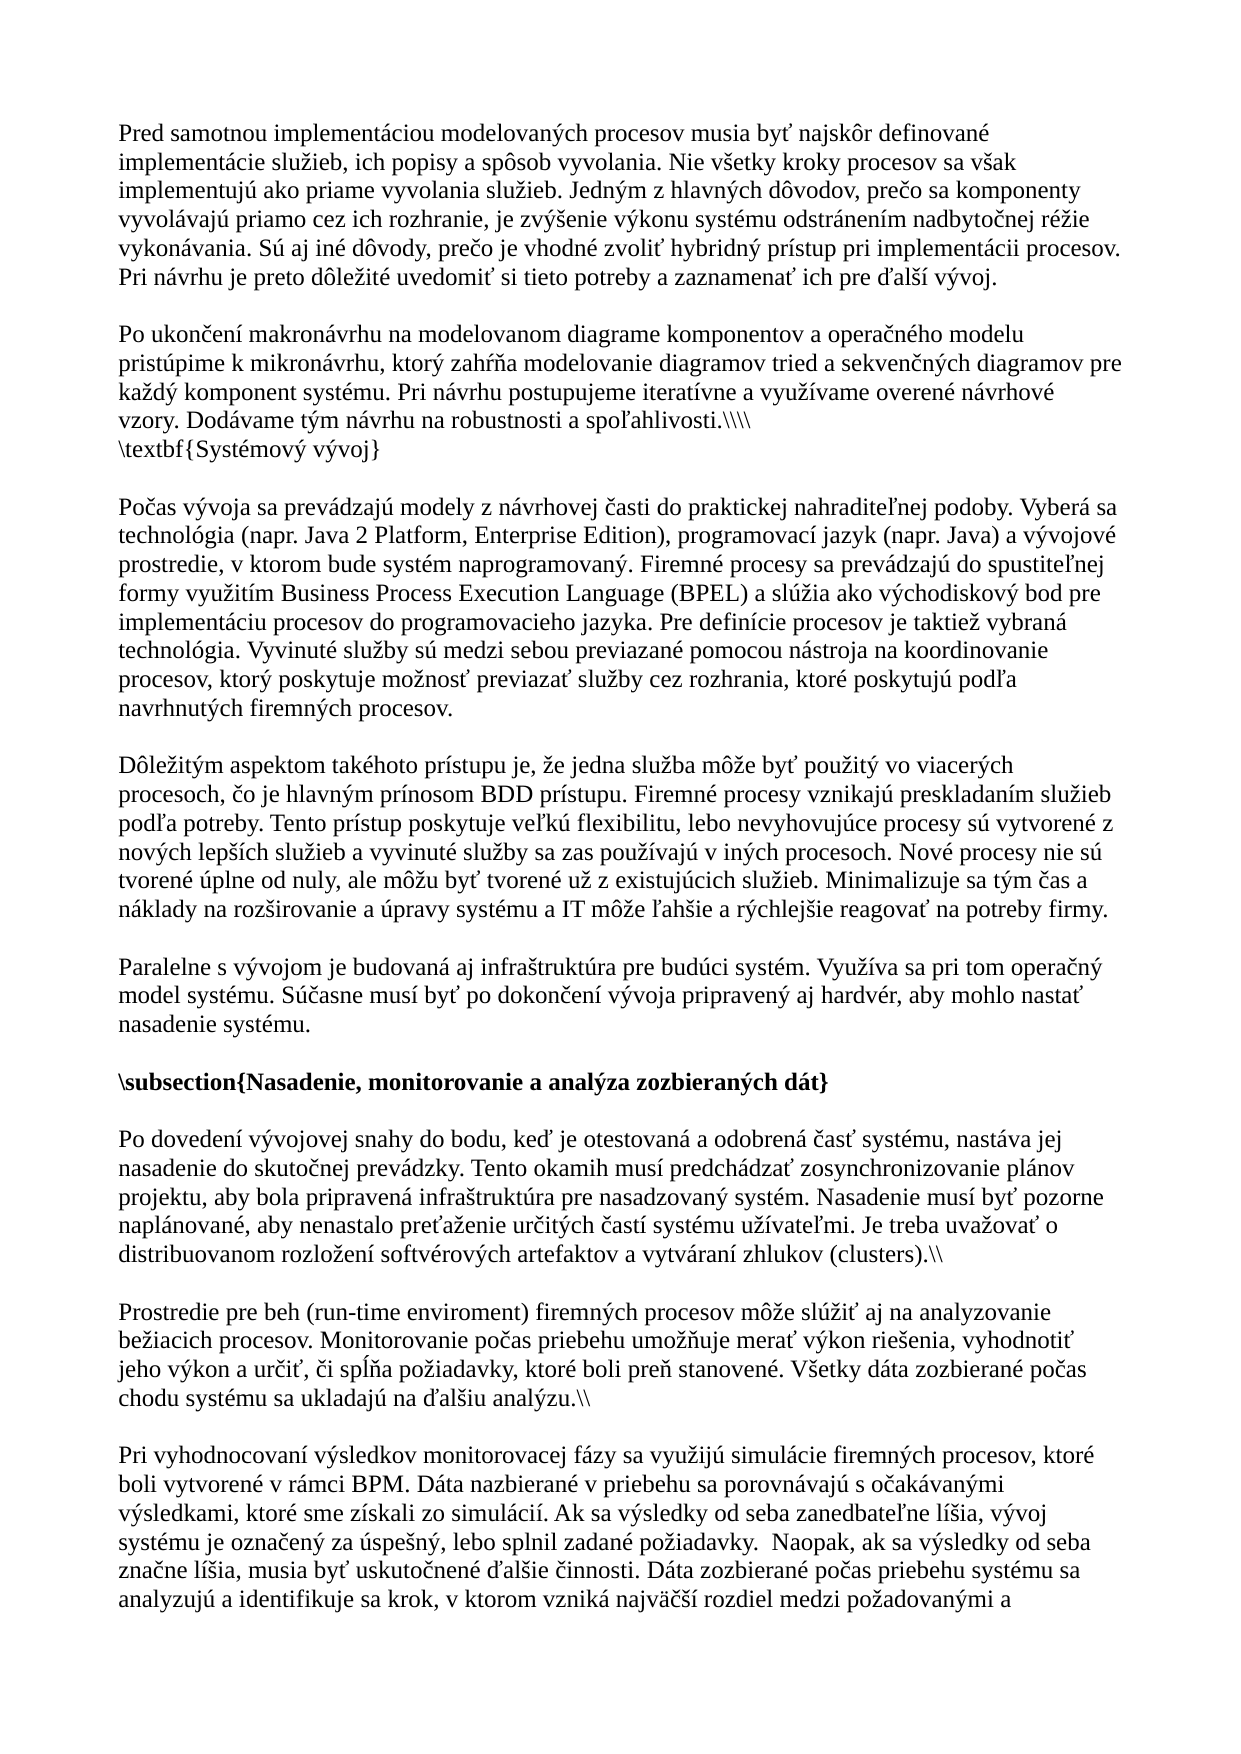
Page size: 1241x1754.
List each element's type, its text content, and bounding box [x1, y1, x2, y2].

text Prostredie pre beh (run-time enviroment) firemných procesov môže slúžiť aj na analyzovanie bežiacich procesov. Monitorovanie počas priebehu umožňuje merať výkon riešenia, vyhodnotiť jeho výkon a určiť, či spĺňa požiadavky, ktoré boli preň stanovené. Všetky dáta zozbierané počas chodu systému sa ukladajú na ďalšiu analýzu.\\ [118, 1297, 1122, 1412]
text Počas vývoja sa prevádzajú modely z návrhovej časti do praktickej nahraditeľnej podoby. Vyberá sa technológia (napr. Java 2 Platform, Enterprise Edition), programovací jazyk (napr. Java) a vývojové prostredie, v ktorom bude systém naprogramovaný. Firemné procesy sa prevádzajú do spustiteľnej formy využitím Business Process Execution Language (BPEL) a slúžia ako východiskový bod pre implementáciu procesov do programovacieho jazyka. Pre definície procesov je taktiež vybraná technológia. Vyvinuté služby sú medzi sebou previazané pomocou nástroja na koordinovanie procesov, ktorý poskytuje možnosť previazať služby cez rozhrania, ktoré poskytujú podľa navrhnutých firemných procesov. [118, 492, 1122, 722]
text Pred samotnou implementáciou modelovaných procesov musia byť najskôr definované implementácie služieb, ich popisy a spôsob vyvolania. Nie všetky kroky procesov sa však implementujú ako priame vyvolania služieb. Jedným z hlavných dôvodov, prečo sa komponenty vyvolávajú priamo cez ich rozhranie, je zvýšenie výkonu systému odstránením nadbytočnej réžie vykonávania. Sú aj iné dôvody, prečo je vhodné zvoliť hybridný prístup pri implementácii procesov. Pri návrhu je preto dôležité uvedomiť si tieto potreby a zaznamenať ich pre ďalší vývoj. [118, 118, 1122, 291]
text Po dovedení vývojovej snahy do bodu, keď je otestovaná a odobrená časť systému, nastáva jej nasadenie do skutočnej prevádzky. Tento okamih musí predchádzať zosynchronizovanie plánov projektu, aby bola pripravená infraštruktúra pre nasadzovaný systém. Nasadenie musí byť pozorne naplánované, aby nenastalo preťaženie určitých častí systému užívateľmi. Je treba uvažovať o distribuovanom rozložení softvérových artefaktov a vytváraní zhlukov (clusters).\\ [118, 1124, 1122, 1268]
text Dôležitým aspektom takéhoto prístupu je, že jedna služba môže byť použitý vo viacerých procesoch, čo je hlavným prínosom BDD prístupu. Firemné procesy vznikajú preskladaním služieb podľa potreby. Tento prístup poskytuje veľkú flexibilitu, lebo nevyhovujúce procesy sú vytvorené z nových lepších služieb a vyvinuté služby sa zas používajú v iných procesoch. Nové procesy nie sú tvorené úplne od nuly, ale môžu byť tvorené už z existujúcich služieb. Minimalizuje sa tým čas a náklady na rozširovanie a úpravy systému a IT môže ľahšie a rýchlejšie reagovať na potreby firmy. [118, 751, 1122, 923]
text \textbf{Systémový vývoj} [118, 434, 1122, 463]
text Pri vyhodnocovaní výsledkov monitorovacej fázy sa využijú simulácie firemných procesov, ktoré boli vytvorené v rámci BPM. Dáta nazbierané v priebehu sa porovnávajú s očakávanými výsledkami, ktoré sme získali zo simulácií. Ak sa výsledky od seba zanedbateľne líšia, vývoj systému je označený za úspešný, lebo splnil zadané požiadavky. Naopak, ak sa výsledky od seba značne líšia, musia byť uskutočnené ďalšie činnosti. Dáta zozbierané počas priebehu systému sa analyzujú a identifikuje sa krok, v ktorom vzniká najväčší rozdiel medzi požadovanými a [118, 1441, 1122, 1613]
text \subsection{Nasadenie, monitorovanie a analýza zozbieraných dát} [118, 1067, 1122, 1096]
text Paralelne s vývojom je budovaná aj infraštruktúra pre budúci systém. Využíva sa pri tom operačný model systému. Súčasne musí byť po dokončení vývoja pripravený aj hardvér, aby mohlo nastať nasadenie systému. [118, 952, 1122, 1038]
text Po ukončení makronávrhu na modelovanom diagrame komponentov a operačného modelu pristúpime k mikronávrhu, ktorý zahŕňa modelovanie diagramov tried a sekvenčných diagramov pre každý komponent systému. Pri návrhu postupujeme iteratívne a využívame overené návrhové vzory. Dodávame tým návrhu na robustnosti a spoľahlivosti.\\\\ [118, 319, 1122, 434]
